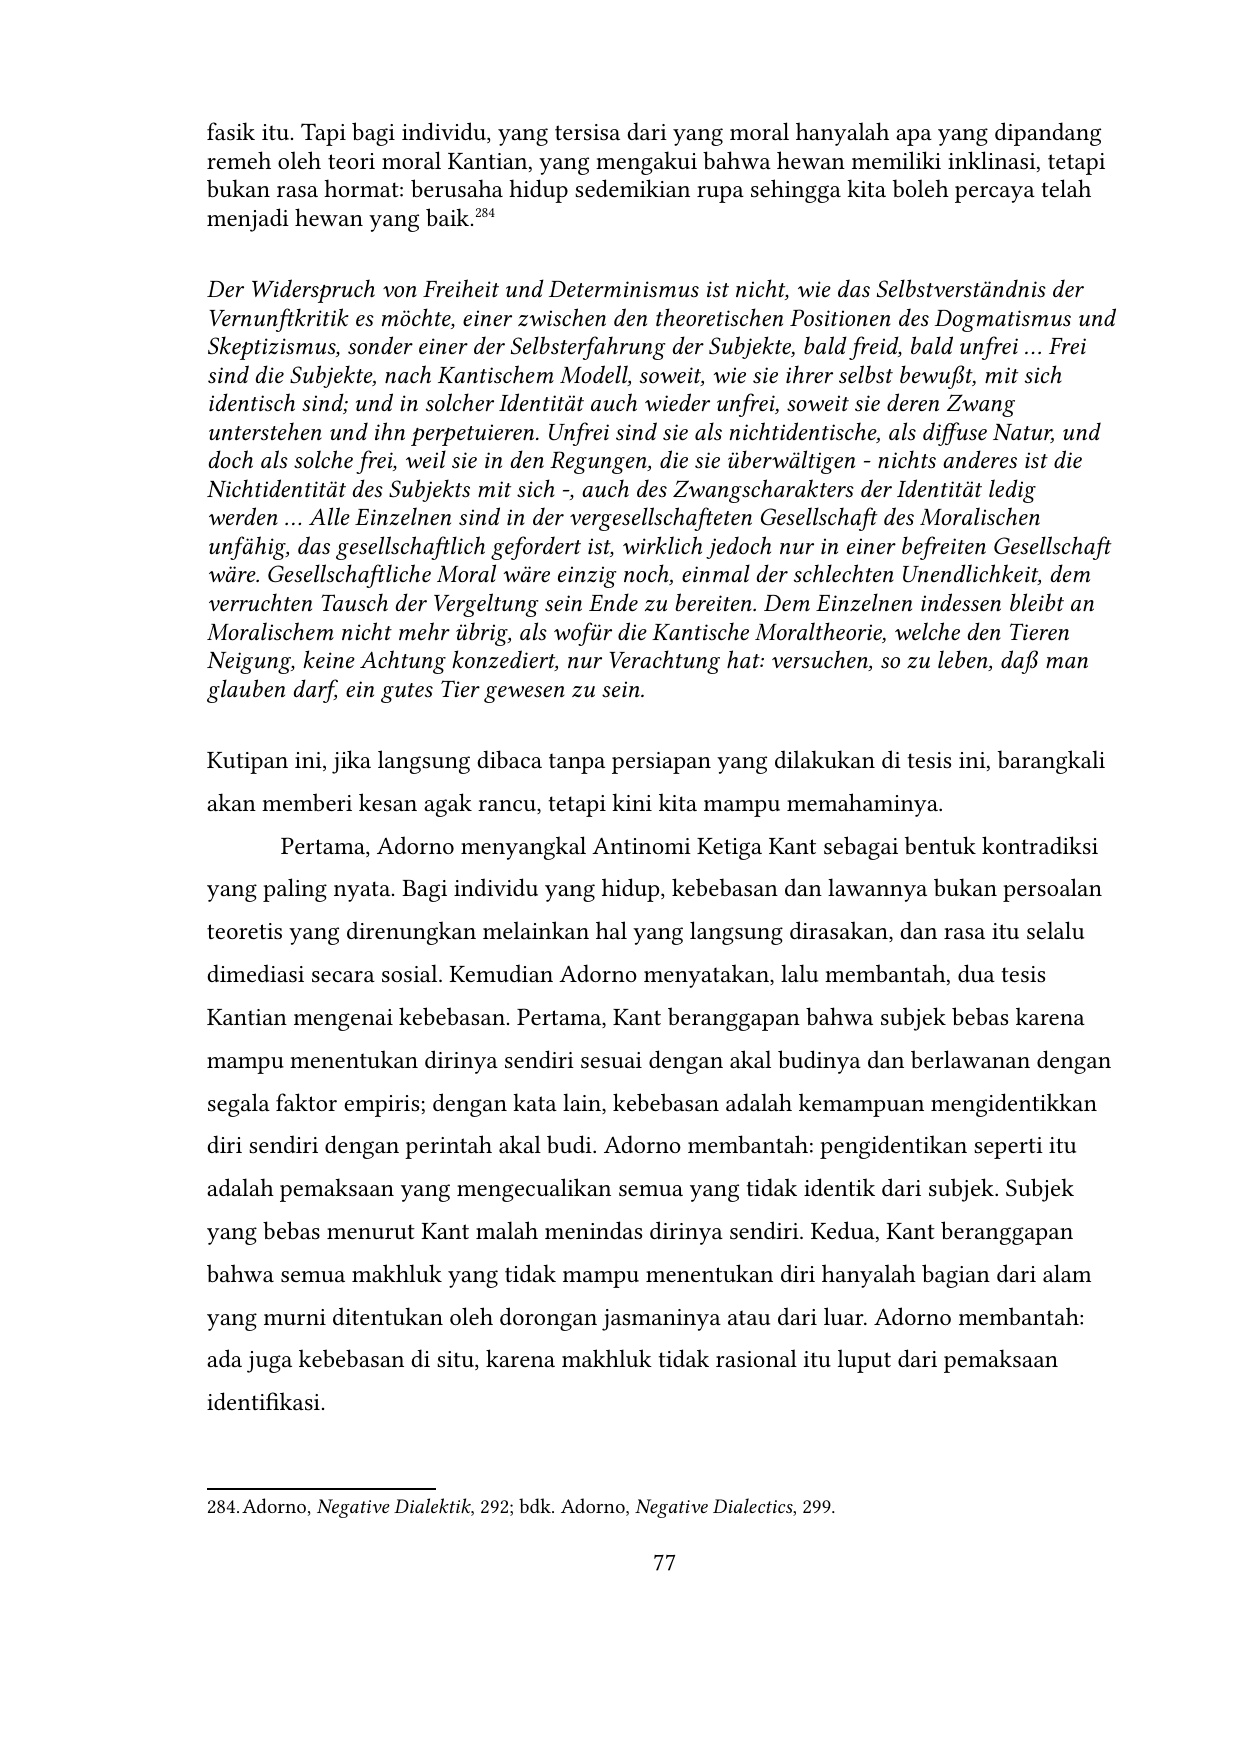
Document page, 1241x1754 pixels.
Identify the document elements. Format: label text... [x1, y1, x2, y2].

text Kutipan ini, jika langsung dibaca tanpa persiapan yang dilakukan di tesis ini, barangkali akan memberi kesan agak rancu, tetapi kini kita mampu memahaminya. [207, 746, 1122, 817]
text fasik itu. Tapi bagi individu, yang tersisa dari yang moral hanyalah apa yang dipandang remeh oleh teori moral Kantian, yang mengakui bahwa hewan memiliki inklinasi, tetapi bukan rasa hormat: berusaha hidup sedemikian rupa sehingga kita boleh percaya telah menjadi hewan yang baik. [207, 118, 1122, 232]
text Pertama, Adorno menyangkal Antinomi Ketiga Kant sebagai bentuk kontradiksi yang paling nyata. Bagi individu yang hidup, kebebasan dan lawannya bukan persoalan teoretis yang direnungkan melainkan hal yang langsung dirasakan, dan rasa itu selalu dimediasi secara sosial. Kemudian Adorno menyatakan, lalu membantah, dua tesis Kantian mengenai kebebasan. Pertama, Kant beranggapan bahwa subjek bebas karena mampu menentukan dirinya sendiri sesuai dengan akal budinya dan berlawanan dengan segala faktor empiris; dengan kata lain, kebebasan adalah kemampuan mengidentikkan diri sendiri dengan perintah akal budi. Adorno membantah: pengidentikan seperti itu adalah pemaksaan yang mengecualikan semua yang tidak identik dari subjek. Subjek yang bebas menurut Kant malah menindas dirinya sendiri. Kedua, Kant beranggapan bahwa semua makhluk yang tidak mampu menentukan diri hanyalah bagian dari alam yang murni ditentukan oleh dorongan jasmaninya atau dari luar. Adorno membantah: ada juga kebebasan di situ, karena makhluk tidak rasional itu luput dari pemaksaan identifikasi. [207, 832, 1122, 1417]
text Der Widerspruch von Freiheit und Determinismus ist nicht, wie das Selbstverständnis der Vernunftkritik es möchte, einer zwischen den theoretischen Positionen des Dogmatismus und Skeptizismus, sonder einer der Selbsterfahrung der Subjekte, bald freid, bald unfrei ... Frei sind die Subjekte, nach Kantischem Modell, soweit, wie sie ihrer selbst bewußt, mit sich identisch sind; und in solcher Identität auch wieder unfrei, soweit sie deren Zwang unterstehen und ihn perpetuieren. Unfrei sind sie als nichtidentische, als diffuse Natur, und doch als solche frei, weil sie in den Regungen, die sie überwältigen - nichts anderes ist die Nichtidentität des Subjekts mit sich -, auch des Zwangscharakters der Identität ledig werden ... Alle Einzelnen sind in der vergesellschafteten Gesellschaft des Moralischen unfähig, das gesellschaftlich gefordert ist, wirklich jedoch nur in einer befreiten Gesellschaft wäre. Gesellschaftliche Moral wäre einzig noch, einmal der schlechten Unendlichkeit, dem verruchten Tausch der Vergeltung sein Ende zu bereiten. Dem Einzelnen indessen bleibt an Moralischem nicht mehr übrig, als wofür die Kantische Moraltheorie, welche den Tieren Neigung, keine Achtung konzediert, nur Verachtung hat: versuchen, so zu leben, daß man glauben darf, ein gutes Tier gewesen zu sein. [207, 275, 1122, 703]
text Adorno, Negative Dialektik, 292; bdk. Adorno, Negative Dialectics, 299. [207, 1495, 1122, 1519]
